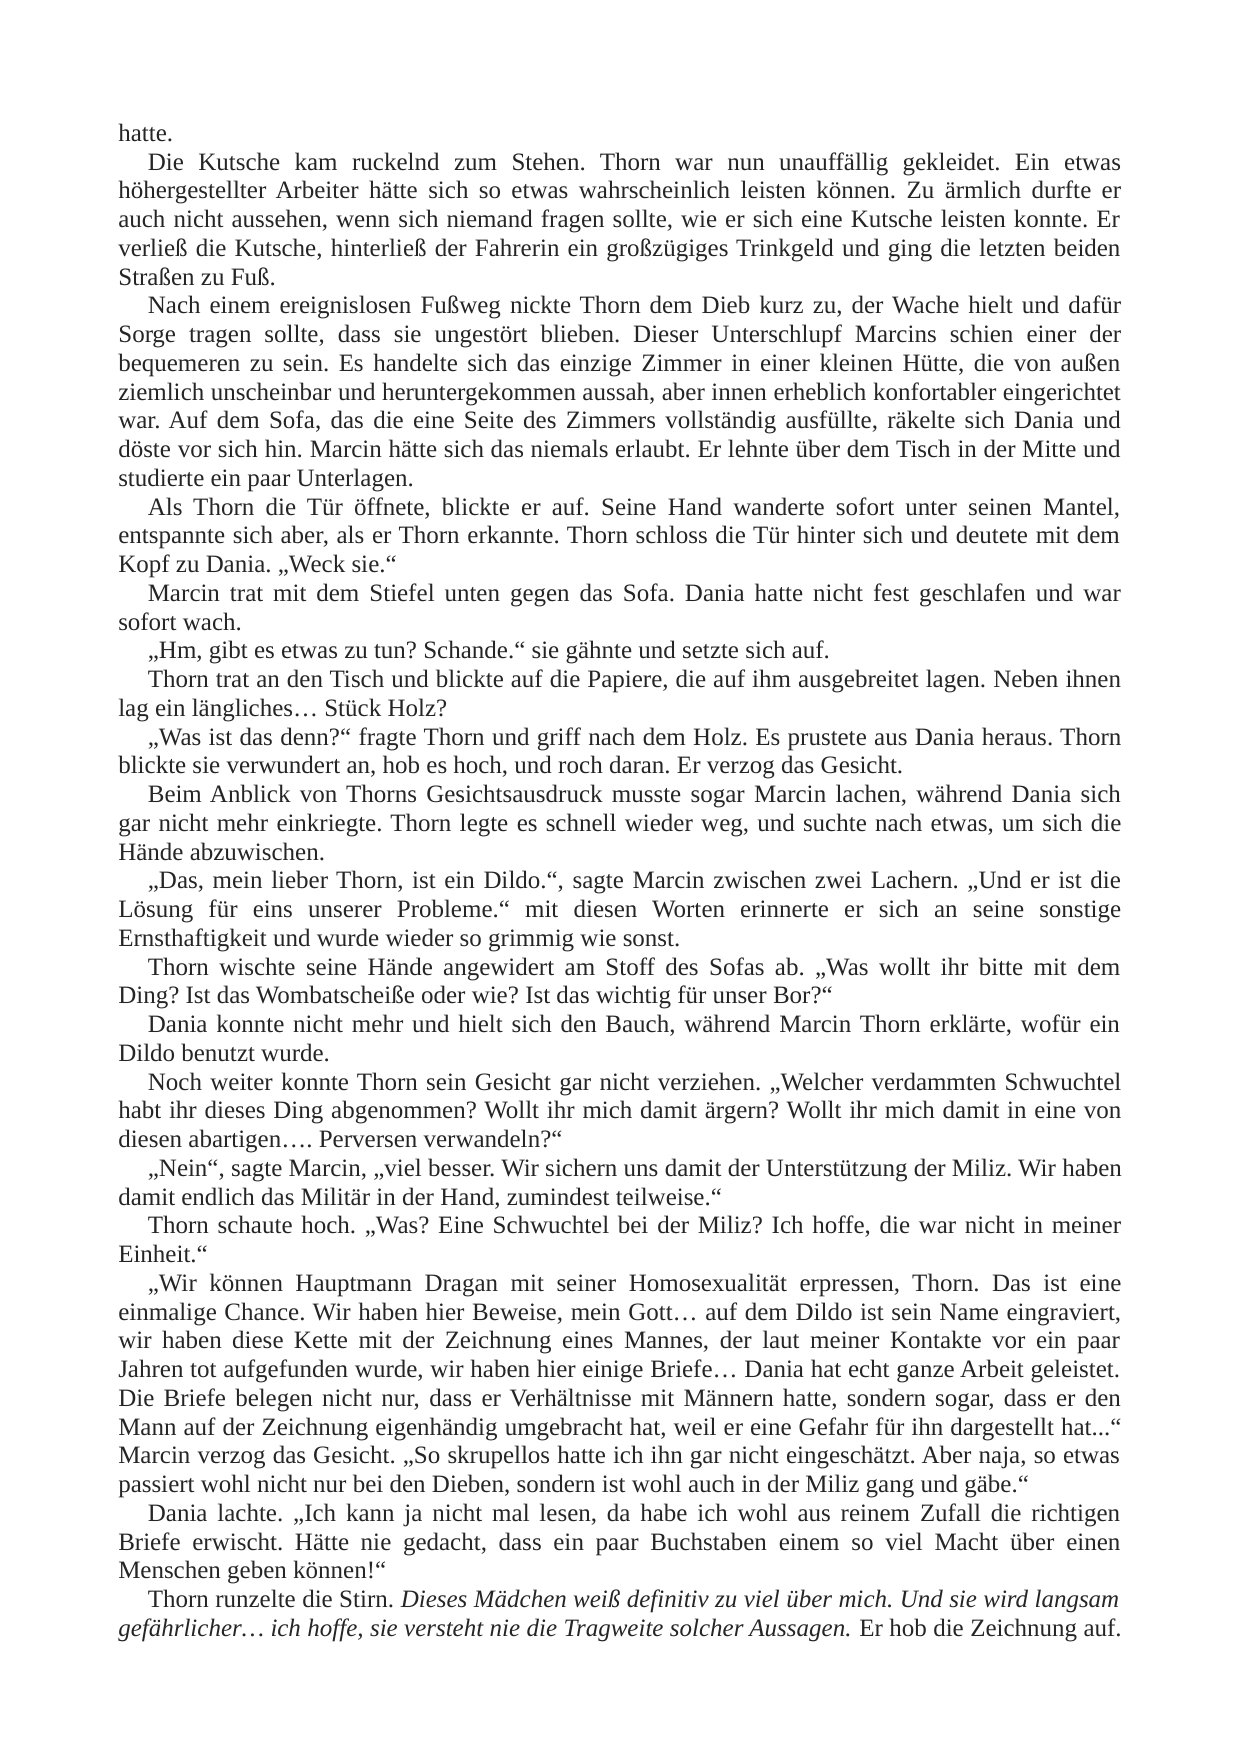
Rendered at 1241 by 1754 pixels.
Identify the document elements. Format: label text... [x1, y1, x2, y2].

text Nach einem ereignislosen Fußweg nickte Thorn dem Dieb kurz zu, der Wache hielt und dafür Sorge tragen sollte, dass sie ungestört blieben. Dieser Unterschlupf Marcins schien einer der bequemeren zu sein. Es handelte sich das einzige Zimmer in einer kleinen Hütte, die von außen ziemlich unscheinbar und heruntergekommen aussah, aber innen erheblich konfortabler eingerichtet war. Auf dem Sofa, das die eine Seite des Zimmers vollständig ausfüllte, räkelte sich Dania und döste vor sich hin. Marcin hätte sich das niemals erlaubt. Er lehnte über dem Tisch in der Mitte und studierte ein paar Unterlagen. [118, 291, 1122, 492]
text Die Kutsche kam ruckelnd zum Stehen. Thorn war nun unauffällig gekleidet. Ein etwas höhergestellter Arbeiter hätte sich so etwas wahrscheinlich leisten können. Zu ärmlich durfte er auch nicht aussehen, wenn sich niemand fragen sollte, wie er sich eine Kutsche leisten konnte. Er verließ die Kutsche, hinterließ der Fahrerin ein großzügiges Trinkgeld und ging die letzten beiden Straßen zu Fuß. [118, 147, 1122, 291]
text Dania konnte nicht mehr und hielt sich den Bauch, während Marcin Thorn erklärte, wofür ein Dildo benutzt wurde. [118, 1009, 1122, 1067]
text Thorn schaute hoch. „Was? Eine Schwuchtel bei der Miliz? Ich hoffe, die war nicht in meiner Einheit.“ [118, 1211, 1122, 1268]
text „Nein“, sagte Marcin, „viel besser. Wir sichern uns damit der Unterstützung der Miliz. Wir haben damit endlich das Militär in der Hand, zumindest teilweise.“ [118, 1153, 1122, 1211]
text Dania lachte. „Ich kann ja nicht mal lesen, da habe ich wohl aus reinem Zufall die richtigen Briefe erwischt. Hätte nie gedacht, dass ein paar Buchstaben einem so viel Macht über einen Menschen geben können!“ [118, 1498, 1122, 1584]
text Noch weiter konnte Thorn sein Gesicht gar nicht verziehen. „Welcher verdammten Schwuchtel habt ihr dieses Ding abgenommen? Wollt ihr mich damit ärgern? Wollt ihr mich damit in eine von diesen abartigen…. Perversen verwandeln?“ [118, 1067, 1122, 1153]
text Thorn runzelte die Stirn. Dieses Mädchen weiß definitiv zu viel über mich. Und sie wird langsam gefährlicher… ich hoffe, sie versteht nie die Tragweite solcher Aussagen. Er hob die Zeichnung auf. [118, 1584, 1122, 1642]
text „Was ist das denn?“ fragte Thorn und griff nach dem Holz. Es prustete aus Dania heraus. Thorn blickte sie verwundert an, hob es hoch, und roch daran. Er verzog das Gesicht. [118, 722, 1122, 779]
text Thorn trat an den Tisch und blickte auf die Papiere, die auf ihm ausgebreitet lagen. Neben ihnen lag ein längliches… Stück Holz? [118, 664, 1122, 722]
text hatte. [118, 118, 1122, 147]
text Marcin trat mit dem Stiefel unten gegen das Sofa. Dania hatte nicht fest geschlafen und war sofort wach. [118, 578, 1122, 636]
text „Hm, gibt es etwas zu tun? Schande.“ sie gähnte und setzte sich auf. [118, 636, 1122, 664]
text „Wir können Hauptmann Dragan mit seiner Homosexualität erpressen, Thorn. Das ist eine einmalige Chance. Wir haben hier Beweise, mein Gott… auf dem Dildo ist sein Name eingraviert, wir haben diese Kette mit der Zeichnung eines Mannes, der laut meiner Kontakte vor ein paar Jahren tot aufgefunden wurde, wir haben hier einige Briefe… Dania hat echt ganze Arbeit geleistet. Die Briefe belegen nicht nur, dass er Verhältnisse mit Männern hatte, sondern sogar, dass er den Mann auf der Zeichnung eigenhändig umgebracht hat, weil er eine Gefahr für ihn dargestellt hat...“ Marcin verzog das Gesicht. „So skrupellos hatte ich ihn gar nicht eingeschätzt. Aber naja, so etwas passiert wohl nicht nur bei den Dieben, sondern ist wohl auch in der Miliz gang und gäbe.“ [118, 1268, 1122, 1498]
text Als Thorn die Tür öffnete, blickte er auf. Seine Hand wanderte sofort unter seinen Mantel, entspannte sich aber, als er Thorn erkannte. Thorn schloss die Tür hinter sich und deutete mit dem Kopf zu Dania. „Weck sie.“ [118, 492, 1122, 578]
text „Das, mein lieber Thorn, ist ein Dildo.“, sagte Marcin zwischen zwei Lachern. „Und er ist die Lösung für eins unserer Probleme.“ mit diesen Worten erinnerte er sich an seine sonstige Ernsthaftigkeit und wurde wieder so grimmig wie sonst. [118, 866, 1122, 952]
text Thorn wischte seine Hände angewidert am Stoff des Sofas ab. „Was wollt ihr bitte mit dem Ding? Ist das Wombatscheiße oder wie? Ist das wichtig für unser Bor?“ [118, 952, 1122, 1009]
text Beim Anblick von Thorns Gesichtsausdruck musste sogar Marcin lachen, während Dania sich gar nicht mehr einkriegte. Thorn legte es schnell wieder weg, und suchte nach etwas, um sich die Hände abzuwischen. [118, 779, 1122, 866]
